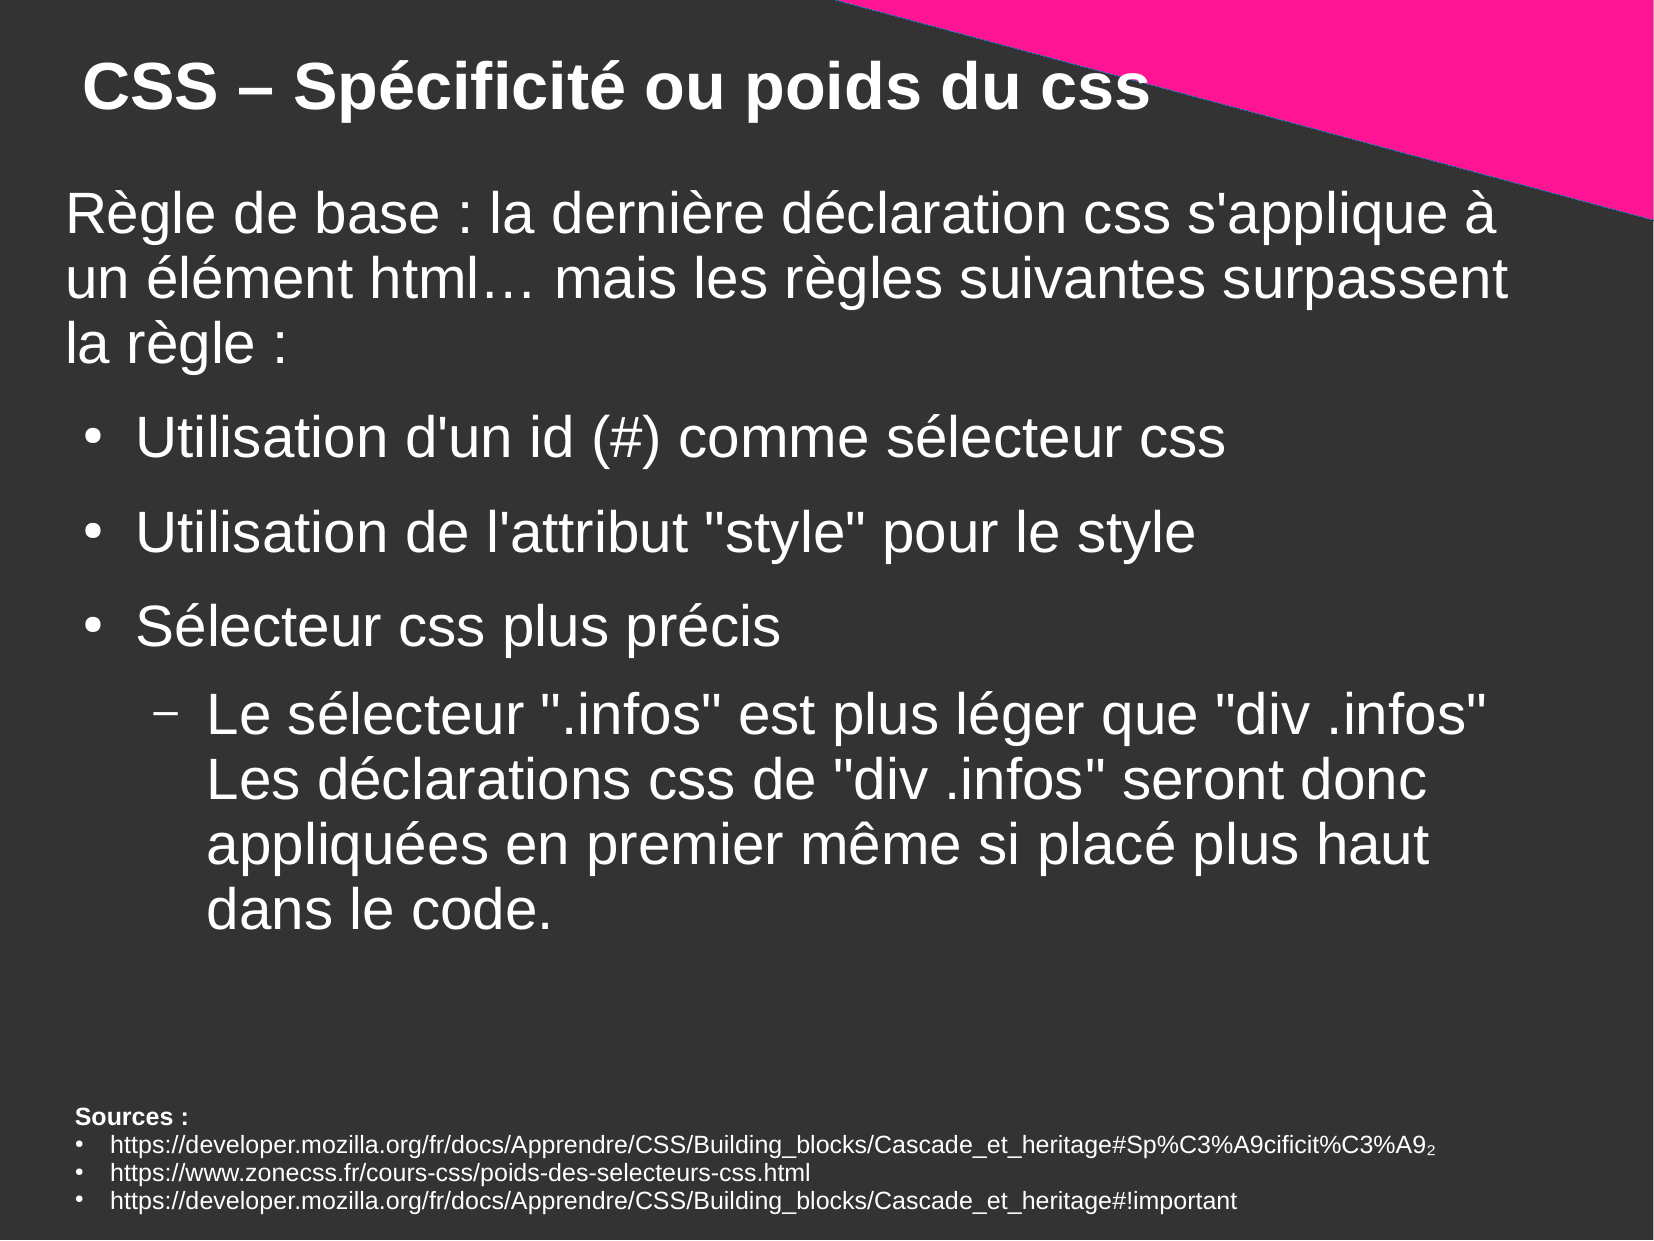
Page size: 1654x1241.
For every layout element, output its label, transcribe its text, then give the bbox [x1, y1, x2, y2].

text_box [835, 0, 1654, 221]
text_box Sources : https://developer.mozilla.org/fr/docs/Apprendre/CSS/Building_blocks/Cascade_et_heritage#Sp%C3%A9cificit%C3%A9₂ https://www.zonecss.fr/cours-css/poids-des-selecteurs-css.html https://developer.mozilla.org/fr/docs/Apprendre/CSS/Building_blocks/Cascade_et_heritage#!important [60, 1095, 1546, 1241]
title CSS – Spécificité ou poids du css [82, 49, 1571, 162]
list Règle de base : la dernière déclaration css s'applique à un élément html… mais les règles suivantes surpassent la règle : Utilisation d'un id (#) comme sélecteur css Utilisation de l'attribut "style" pour le style Sélecteur css plus précis Le sélecteur ".infos" est plus léger que "div .infos" Les déclarations css de "div .infos" seront donc appliquées en premier même si placé plus haut dans le code. [64, 180, 1546, 969]
